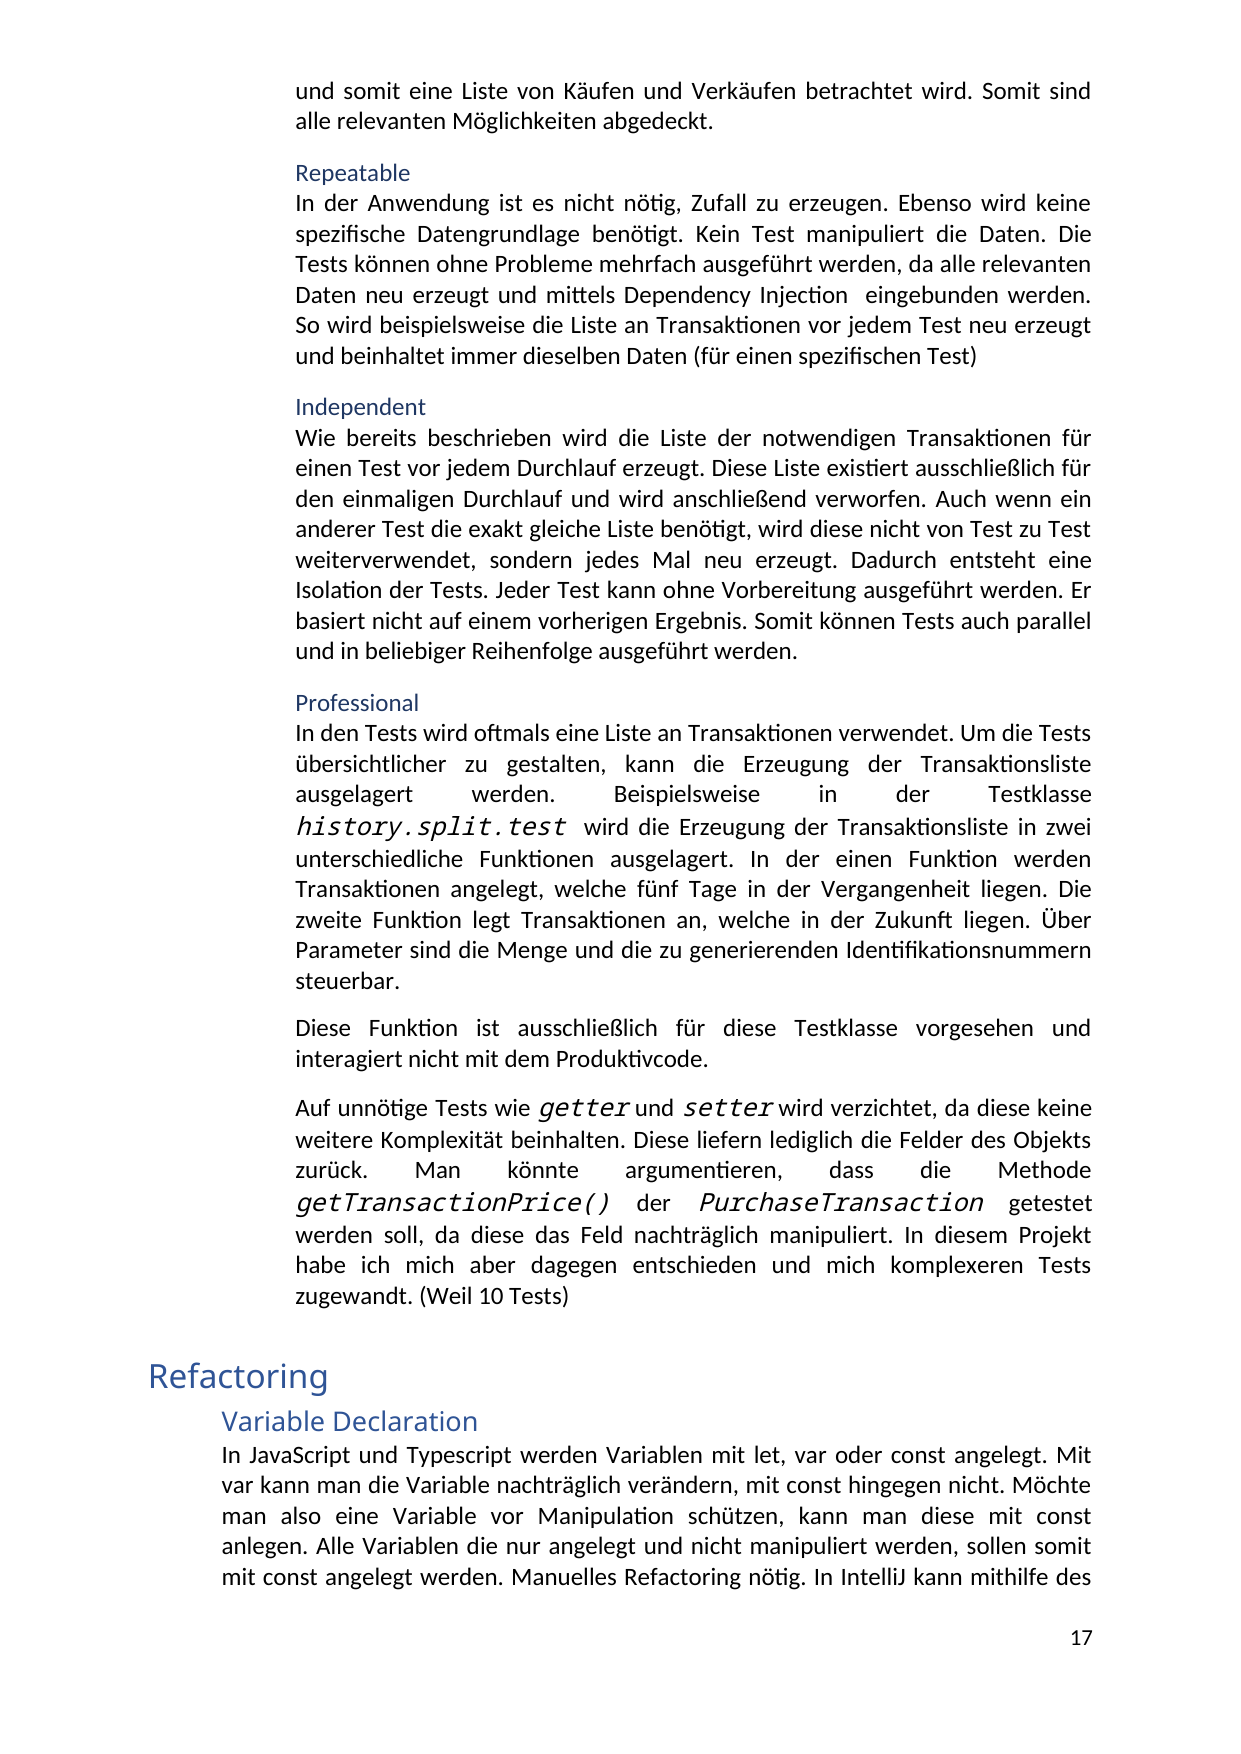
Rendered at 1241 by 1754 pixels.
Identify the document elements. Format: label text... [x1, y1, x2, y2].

text Wie bereits beschrieben wird die Liste der notwendigen Transaktionen für einen Test vor jedem Durchlauf erzeugt. Diese Liste existiert ausschließlich für den einmaligen Durchlauf und wird anschließend verworfen. Auch wenn ein anderer Test die exakt gleiche Liste benötigt, wird diese nicht von Test zu Test weiterverwendet, sondern jedes Mal neu erzeugt. Dadurch entsteht eine Isolation der Tests. Jeder Test kann ohne Vorbereitung ausgeführt werden. Er basiert nicht auf einem vorherigen Ergebnis. Somit können Tests auch parallel und in beliebiger Reihenfolge ausgeführt werden. [295, 422, 1093, 666]
text In JavaScript und Typescript werden Variablen mit let, var oder const angelegt. Mit var kann man die Variable nachträglich verändern, mit const hingegen nicht. Möchte man also eine Variable vor Manipulation schützen, kann man diese mit const anlegen. Alle Variablen die nur angelegt und nicht manipuliert werden, sollen somit mit const angelegt werden. Manuelles Refactoring nötig. In IntelliJ kann mithilfe des [221, 1439, 1093, 1591]
text In der Anwendung ist es nicht nötig, Zufall zu erzeugen. Ebenso wird keine spezifische Datengrundlage benötigt. Kein Test manipuliert die Daten. Die Tests können ohne Probleme mehrfach ausgeführt werden, da alle relevanten Daten neu erzeugt und mittels Dependency Injection eingebunden werden. So wird beispielsweise die Liste an Transaktionen vor jedem Test neu erzeugt und beinhaltet immer dieselben Daten (für einen spezifischen Test) [295, 187, 1093, 371]
text In den Tests wird oftmals eine Liste an Transaktionen verwendet. Um die Tests übersichtlicher zu gestalten, kann die Erzeugung der Transaktionsliste ausgelagert werden. Beispielsweise in der Testklasse history.split.test wird die Erzeugung der Transaktionsliste in zwei unterschiedliche Funktionen ausgelagert. In der einen Funktion werden Transaktionen angelegt, welche fünf Tage in der Vergangenheit liegen. Die zweite Funktion legt Transaktionen an, welche in der Zukunft liegen. Über Parameter sind die Menge und die zu generierenden Identifikationsnummern steuerbar. [295, 717, 1093, 996]
subtitle Variable Declaration [148, 1402, 1093, 1439]
subtitle Refactoring [148, 1352, 1093, 1398]
text Auf unnötige Tests wie getter und setter wird verzichtet, da diese keine weitere Komplexität beinhalten. Diese liefern lediglich die Felder des Objekts zurück. Man könnte argumentieren, dass die Methode getTransactionPrice() der PurchaseTransaction getestet werden soll, da diese das Feld nachträglich manipuliert. In diesem Projekt habe ich mich aber dagegen entschieden und mich komplexeren Tests zugewandt. (Weil 10 Tests) [295, 1090, 1093, 1311]
text und somit eine Liste von Käufen und Verkäufen betrachtet wird. Somit sind alle relevanten Möglichkeiten abgedeckt. [295, 75, 1093, 136]
subtitle Independent [148, 391, 1093, 422]
subtitle Professional [148, 687, 1093, 717]
subtitle Repeatable [148, 157, 1093, 187]
text Diese Funktion ist ausschließlich für diese Testklasse vorgesehen und interagiert nicht mit dem Produktivcode. [295, 1012, 1093, 1073]
